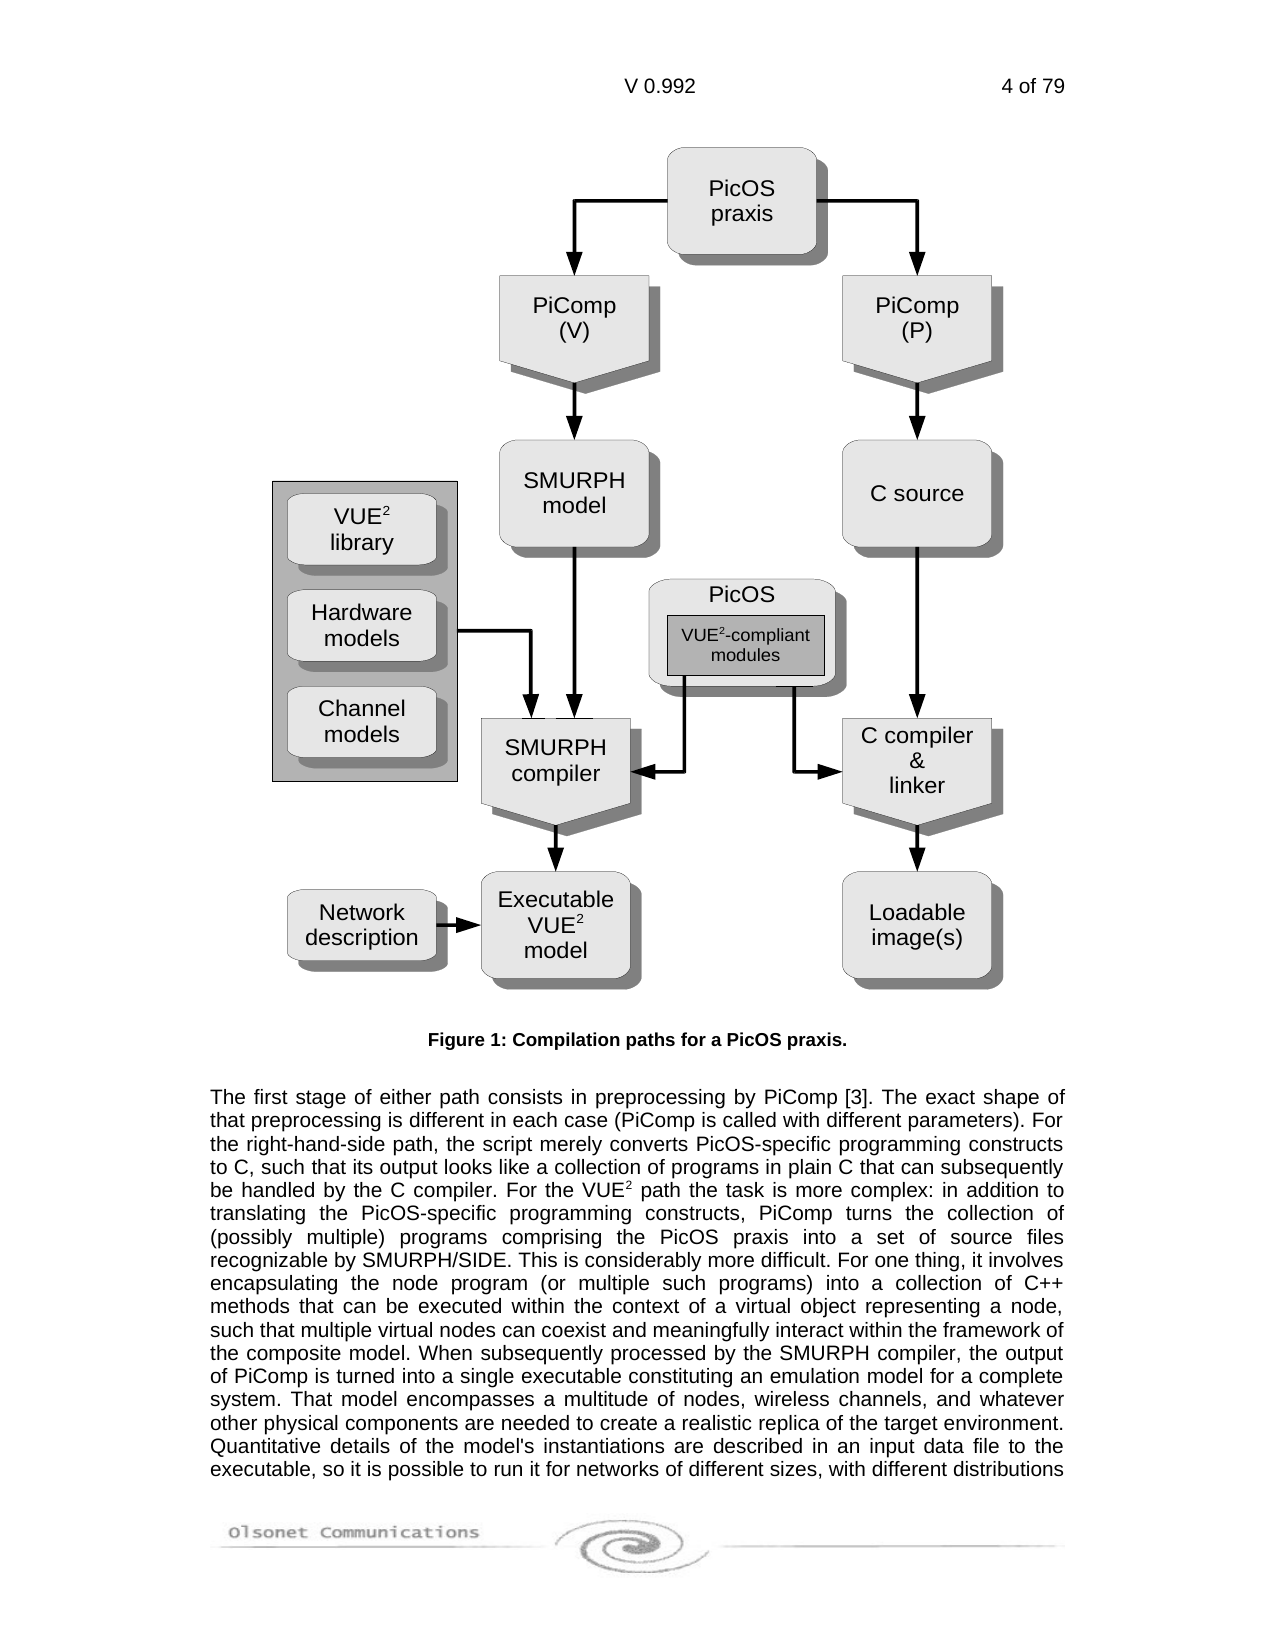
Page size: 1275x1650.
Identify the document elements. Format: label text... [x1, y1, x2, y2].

picture [210, 1504, 1065, 1596]
text Figure 1: Compilation paths for a PicOS praxis. [265, 1030, 1010, 1051]
text The first stage of either path consists in preprocessing by PiComp [3]. The exact shape of that preprocessing is different in each case (PiComp is called with different parameters). For the right-hand-side path, the script merely converts PicOS-specific programming constructs to C, such that its output looks like a collection of programs in plain C that can subsequently be handled by the C compiler. For the VUE2 path the task is more complex: in addition to translating the PicOS-specific programming constructs, PiComp turns the collection of (possibly multiple) programs comprising the PicOS praxis into a set of source files recognizable by SMURPH/SIDE. This is considerably more difficult. For one thing, it involves encapsulating the node program (or multiple such programs) into a collection of C++ methods that can be executed within the context of a virtual object representing a node, such that multiple virtual nodes can coexist and meaningfully interact within the framework of the composite model. When subsequently processed by the SMURPH compiler, the output of PiComp is turned into a single executable constituting an emulation model for a complete system. That model encompasses a multitude of nodes, wireless channels, and whatever other physical components are needed to create a realistic replica of the target environment. Quantitative details of the model's instantiations are described in an input data file to the executable, so it is possible to run it for networks of different sizes, with different distributions [210, 1086, 1065, 1481]
